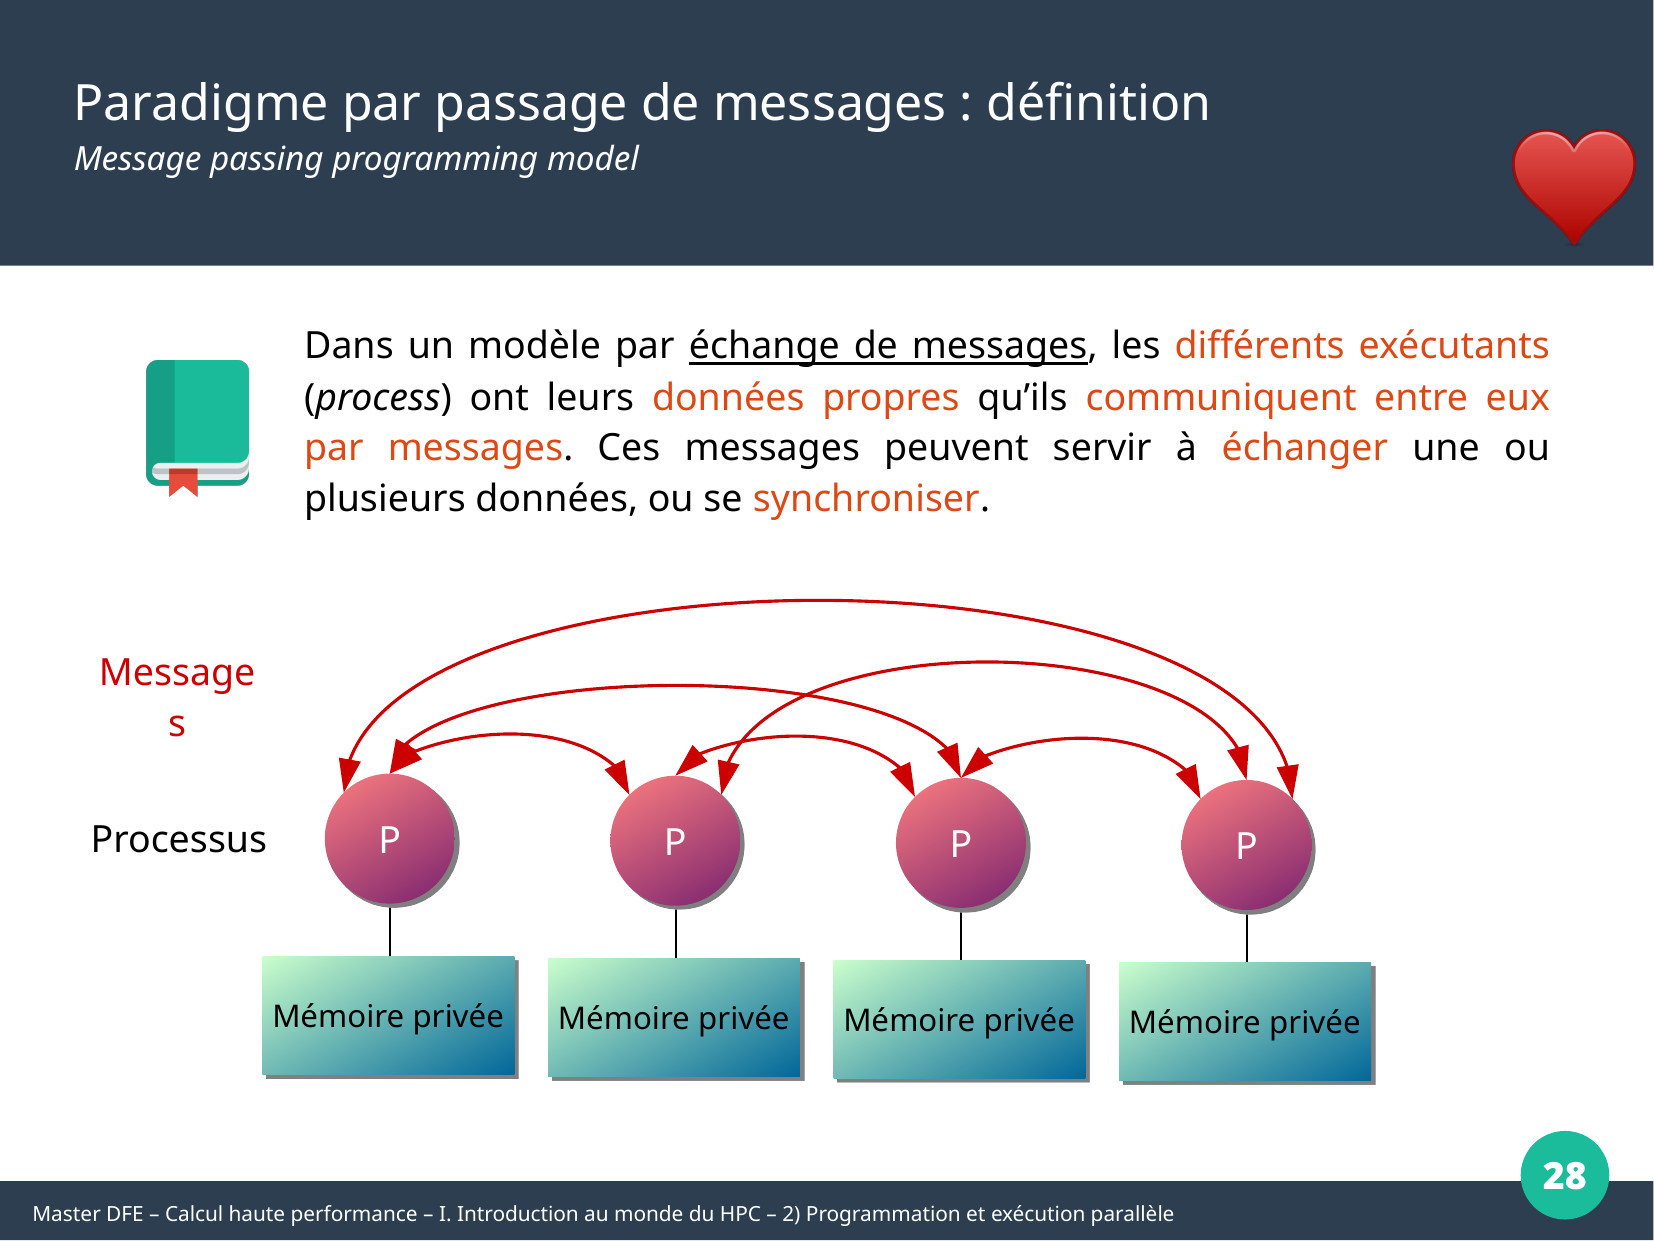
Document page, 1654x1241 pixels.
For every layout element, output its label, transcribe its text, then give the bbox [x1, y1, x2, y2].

text_box Mémoire privée [833, 960, 1086, 1079]
text_box Paradigme par passage de messages : définition Message passing programming model [59, 59, 1619, 209]
text_box Dans un modèle par échange de messages, les différents exécutants (process) ont leurs données propres qu’ils communiquent entre eux par messages. Ces messages peuvent servir à échanger une ou plusieurs données, ou se synchroniser. [289, 311, 1565, 530]
picture [129, 360, 266, 497]
text_box Mémoire privée [548, 958, 800, 1077]
picture [1512, 129, 1636, 248]
text_box Processus [59, 805, 299, 871]
text_box P [610, 775, 741, 906]
text_box Mémoire privée [1119, 962, 1372, 1081]
text_box P [1181, 780, 1312, 910]
text_box P [324, 773, 455, 904]
text_box Messages [76, 637, 278, 704]
text_box Mémoire privée [262, 956, 515, 1075]
text_box P [895, 777, 1026, 908]
text_box Master DFE – Calcul haute performance – I. Introduction au monde du HPC – 2) Programmation et exécution parallèle [17, 1191, 1436, 1235]
